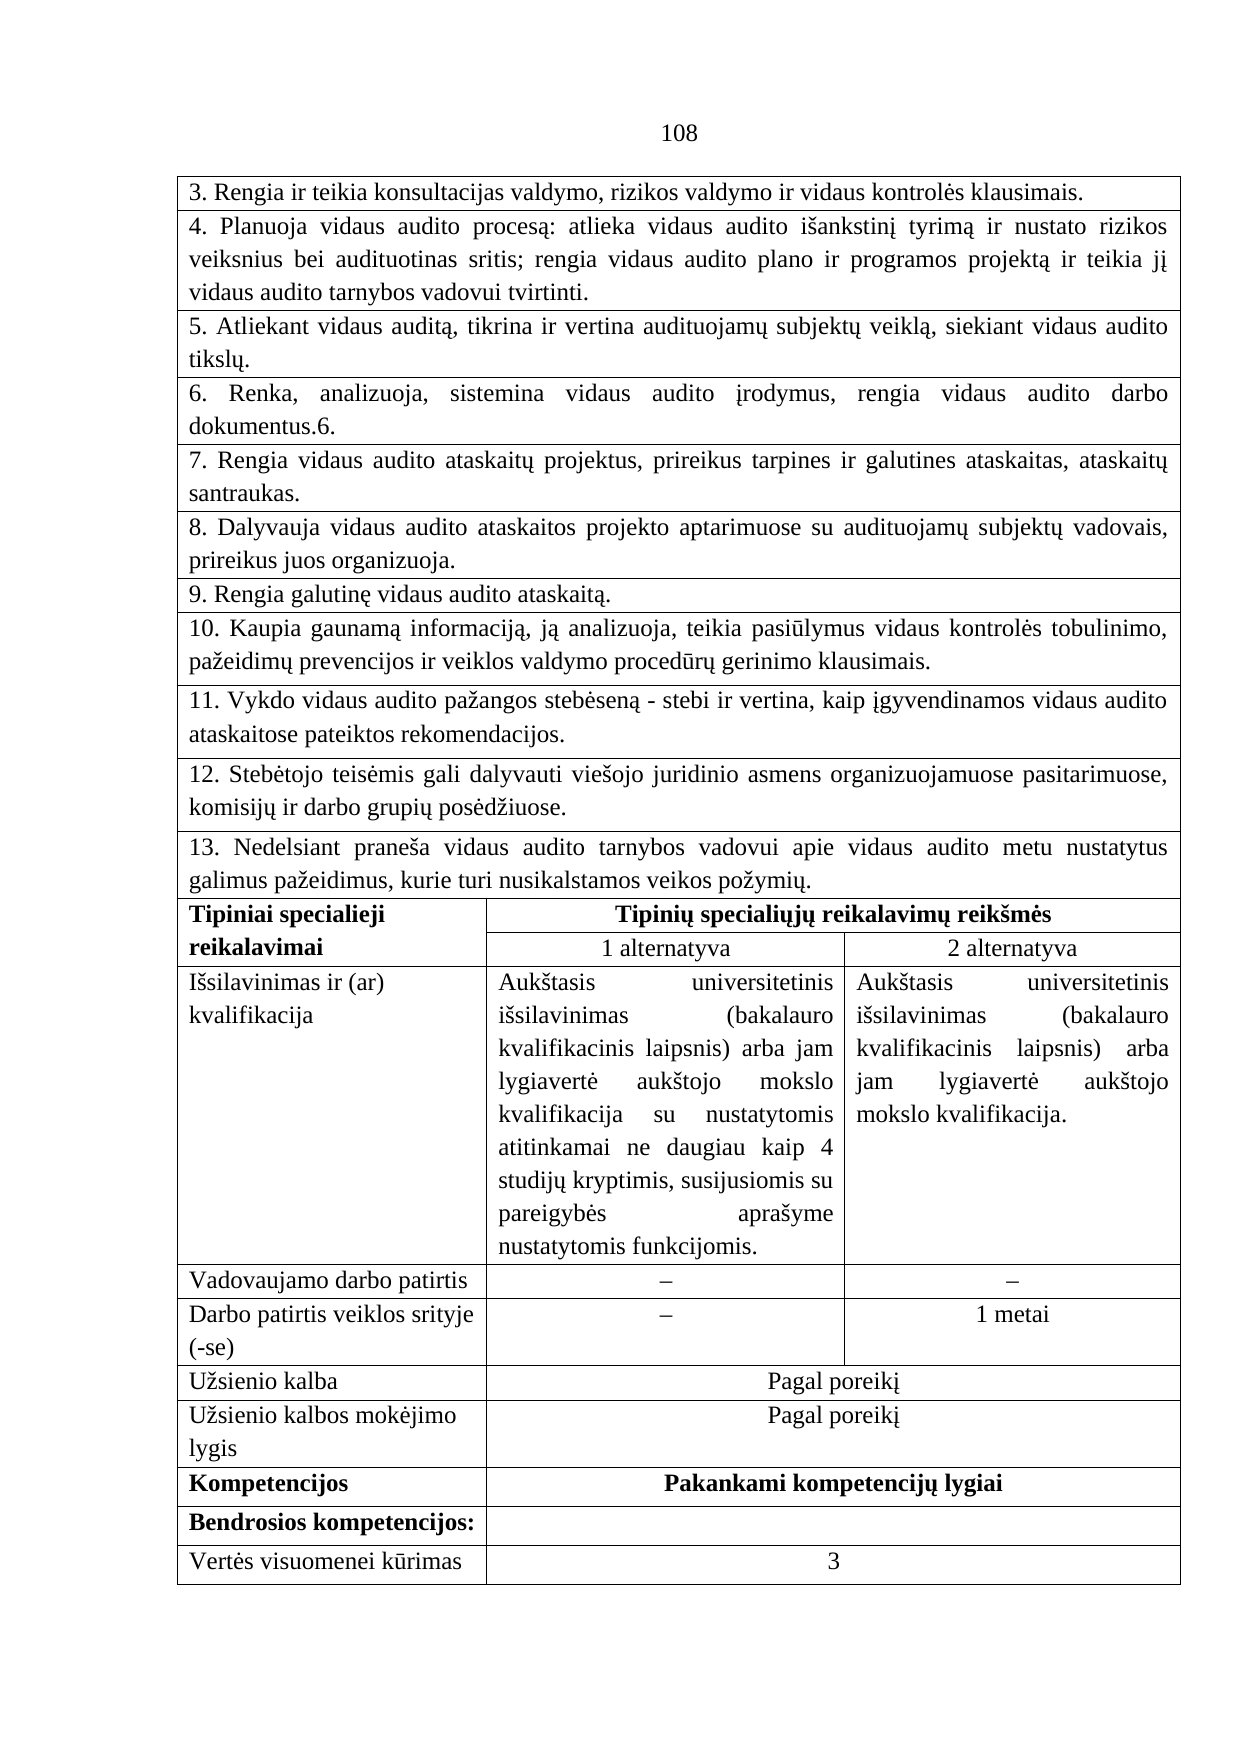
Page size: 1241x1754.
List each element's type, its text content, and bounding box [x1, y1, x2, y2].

table_cell 4. Planuoja vidaus audito procesą: atlieka vidaus audito išankstinį tyrimą ir nustato rizikos veiksnius bei audituotinas sritis; rengia vidaus audito plano ir programos projektą ir teikia jį vidaus audito tarnybos vadovui tvirtinti. [178, 211, 1180, 310]
table_cell – [487, 1265, 844, 1298]
table_cell 2 alternatyva [845, 933, 1180, 966]
table_cell Pagal poreikį [487, 1401, 1180, 1467]
table_cell 7. Rengia vidaus audito ataskaitų projektus, prireikus tarpines ir galutines ataskaitas, ataskaitų santraukas. [178, 445, 1180, 511]
table_cell Bendrosios kompetencijos: [178, 1507, 486, 1545]
table_cell 10. Kaupia gaunamą informaciją, ją analizuoja, teikia pasiūlymus vidaus kontrolės tobulinimo, pažeidimų prevencijos ir veiklos valdymo procedūrų gerinimo klausimais. [178, 613, 1180, 684]
table_cell 5. Atliekant vidaus auditą, tikrina ir vertina audituojamų subjektų veiklą, siekiant vidaus audito tikslų. [178, 311, 1180, 377]
table_cell 12. Stebėtojo teisėmis gali dalyvauti viešojo juridinio asmens organizuojamuose pasitarimuose, komisijų ir darbo grupių posėdžiuose. [178, 759, 1180, 831]
table_cell Vadovaujamo darbo patirtis [178, 1265, 486, 1298]
table_cell 11. Vykdo vidaus audito pažangos stebėseną - stebi ir vertina, kaip įgyvendinamos vidaus audito ataskaitose pateiktos rekomendacijos. [178, 686, 1180, 758]
table_cell 1 alternatyva [487, 933, 844, 966]
table_cell Tipinių specialiųjų reikalavimų reikšmės [487, 899, 1180, 932]
table_cell Pagal poreikį [487, 1366, 1180, 1399]
table_cell [487, 1507, 1180, 1545]
table_cell Tipiniai specialieji reikalavimai [178, 899, 486, 966]
table_cell 3. Rengia ir teikia konsultacijas valdymo, rizikos valdymo ir vidaus kontrolės klausimais. [178, 177, 1180, 210]
table_cell Kompetencijos [178, 1468, 486, 1506]
table_cell – [845, 1265, 1180, 1298]
table_cell Išsilavinimas ir (ar) kvalifikacija [178, 967, 486, 1264]
table_cell Užsienio kalba [178, 1366, 486, 1399]
table_cell 9. Rengia galutinę vidaus audito ataskaitą. [178, 579, 1180, 612]
table_cell Užsienio kalbos mokėjimo lygis [178, 1401, 486, 1467]
table_cell 1 metai [845, 1299, 1180, 1365]
table_cell Aukštasis universitetinis išsilavinimas (bakalauro kvalifikacinis laipsnis) arba jam lygiavertė aukštojo mokslo kvalifikacija su nustatytomis atitinkamai ne daugiau kaip 4 studijų kryptimis, susijusiomis su pareigybės aprašyme nustatytomis funkcijomis. [487, 967, 844, 1264]
table_cell Vertės visuomenei kūrimas [178, 1546, 486, 1584]
table_cell 6. Renka, analizuoja, sistemina vidaus audito įrodymus, rengia vidaus audito darbo dokumentus.6. [178, 378, 1180, 444]
table_cell 8. Dalyvauja vidaus audito ataskaitos projekto aptarimuose su audituojamų subjektų vadovais, prireikus juos organizuoja. [178, 512, 1180, 578]
table_cell Darbo patirtis veiklos srityje (-se) [178, 1299, 486, 1365]
table_cell 13. Nedelsiant praneša vidaus audito tarnybos vadovui apie vidaus audito metu nustatytus galimus pažeidimus, kurie turi nusikalstamos veikos požymių. [178, 832, 1180, 898]
table_cell Aukštasis universitetinis išsilavinimas (bakalauro kvalifikacinis laipsnis) arba jam lygiavertė aukštojo mokslo kvalifikacija. [845, 967, 1180, 1264]
table_cell 3 [487, 1546, 1180, 1584]
table_cell Pakankami kompetencijų lygiai [487, 1468, 1180, 1506]
table_cell – [487, 1299, 844, 1365]
